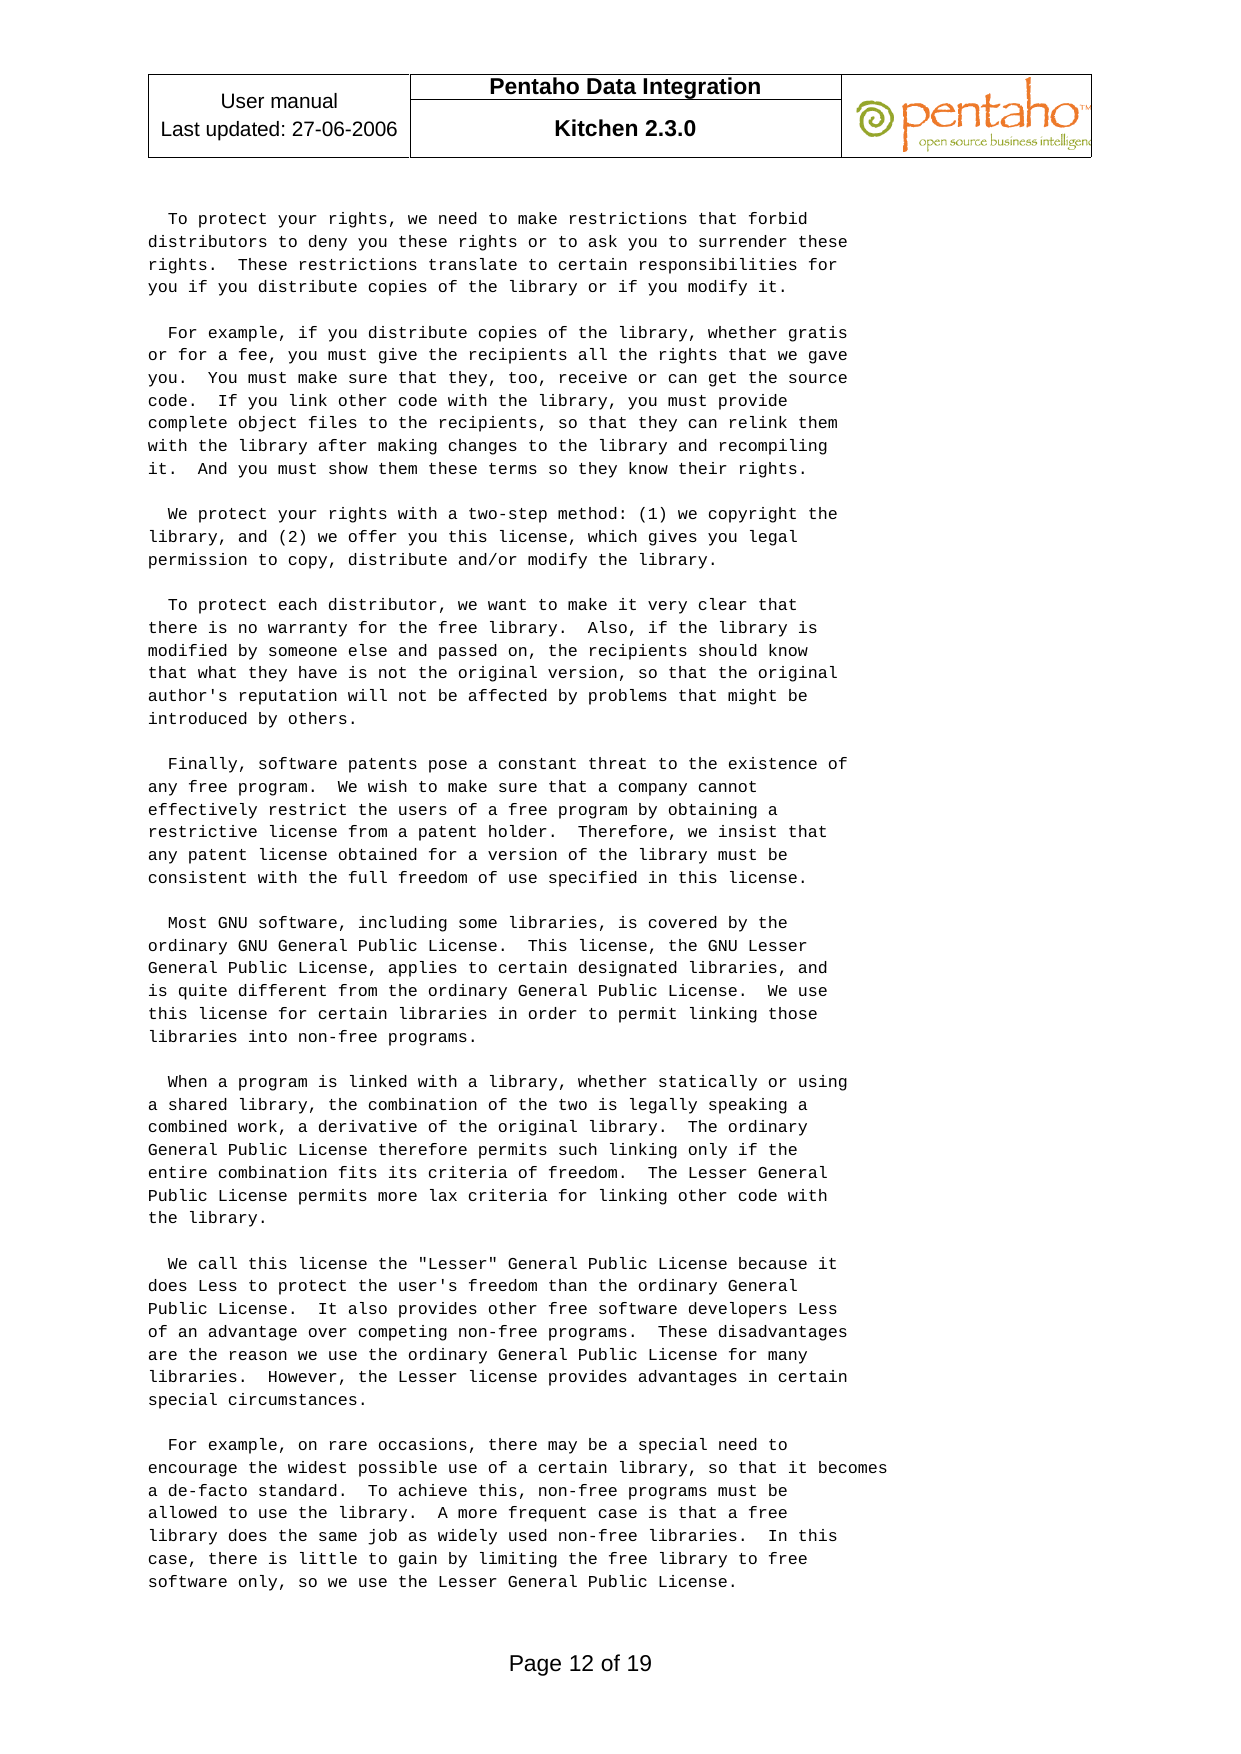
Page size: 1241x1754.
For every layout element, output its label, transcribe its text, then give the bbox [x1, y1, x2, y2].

text To protect your rights, we need to make restrictions that forbid distributors to deny you these rights or to ask you to surrender these rights. These restrictions translate to certain responsibilities for you if you distribute copies of the library or if you modify it. For example, if you distribute copies of the library, whether gratis or for a fee, you must give the recipients all the rights that we gave you. You must make sure that they, too, receive or can get the source code. If you link other code with the library, you must provide complete object files to the recipients, so that they can relink them with the library after making changes to the library and recompiling it. And you must show them these terms so they know their rights. We protect your rights with a two-step method: (1) we copyright the library, and (2) we offer you this license, which gives you legal permission to copy, distribute and/or modify the library. To protect each distributor, we want to make it very clear that there is no warranty for the free library. Also, if the library is modified by someone else and passed on, the recipients should know that what they have is not the original version, so that the original author's reputation will not be affected by problems that might be introduced by others. Finally, software patents pose a constant threat to the existence of any free program. We wish to make sure that a company cannot effectively restrict the users of a free program by obtaining a restrictive license from a patent holder. Therefore, we insist that any patent license obtained for a version of the library must be consistent with the full freedom of use specified in this license. Most GNU software, including some libraries, is covered by the ordinary GNU General Public License. This license, the GNU Lesser General Public License, applies to certain designated libraries, and is quite different from the ordinary General Public License. We use this license for certain libraries in order to permit linking those libraries into non-free programs. When a program is linked with a library, whether statically or using a shared library, the combination of the two is legally speaking a combined work, a derivative of the original library. The ordinary General Public License therefore permits such linking only if the entire combination fits its criteria of freedom. The Lesser General Public License permits more lax criteria for linking other code with the library. We call this license the "Lesser" General Public License because it does Less to protect the user's freedom than the ordinary General Public License. It also provides other free software developers Less of an advantage over competing non-free programs. These disadvantages are the reason we use the ordinary General Public License for many libraries. However, the Lesser license provides advantages in certain special circumstances. For example, on rare occasions, there may be a special need to encourage the widest possible use of a certain library, so that it becomes a de-facto standard. To achieve this, non-free programs must be allowed to use the library. A more frequent case is that a free library does the same job as widely used non-free libraries. In this case, there is little to gain by limiting the free library to free software only, so we use the Lesser General Public License. [148, 188, 1092, 1592]
